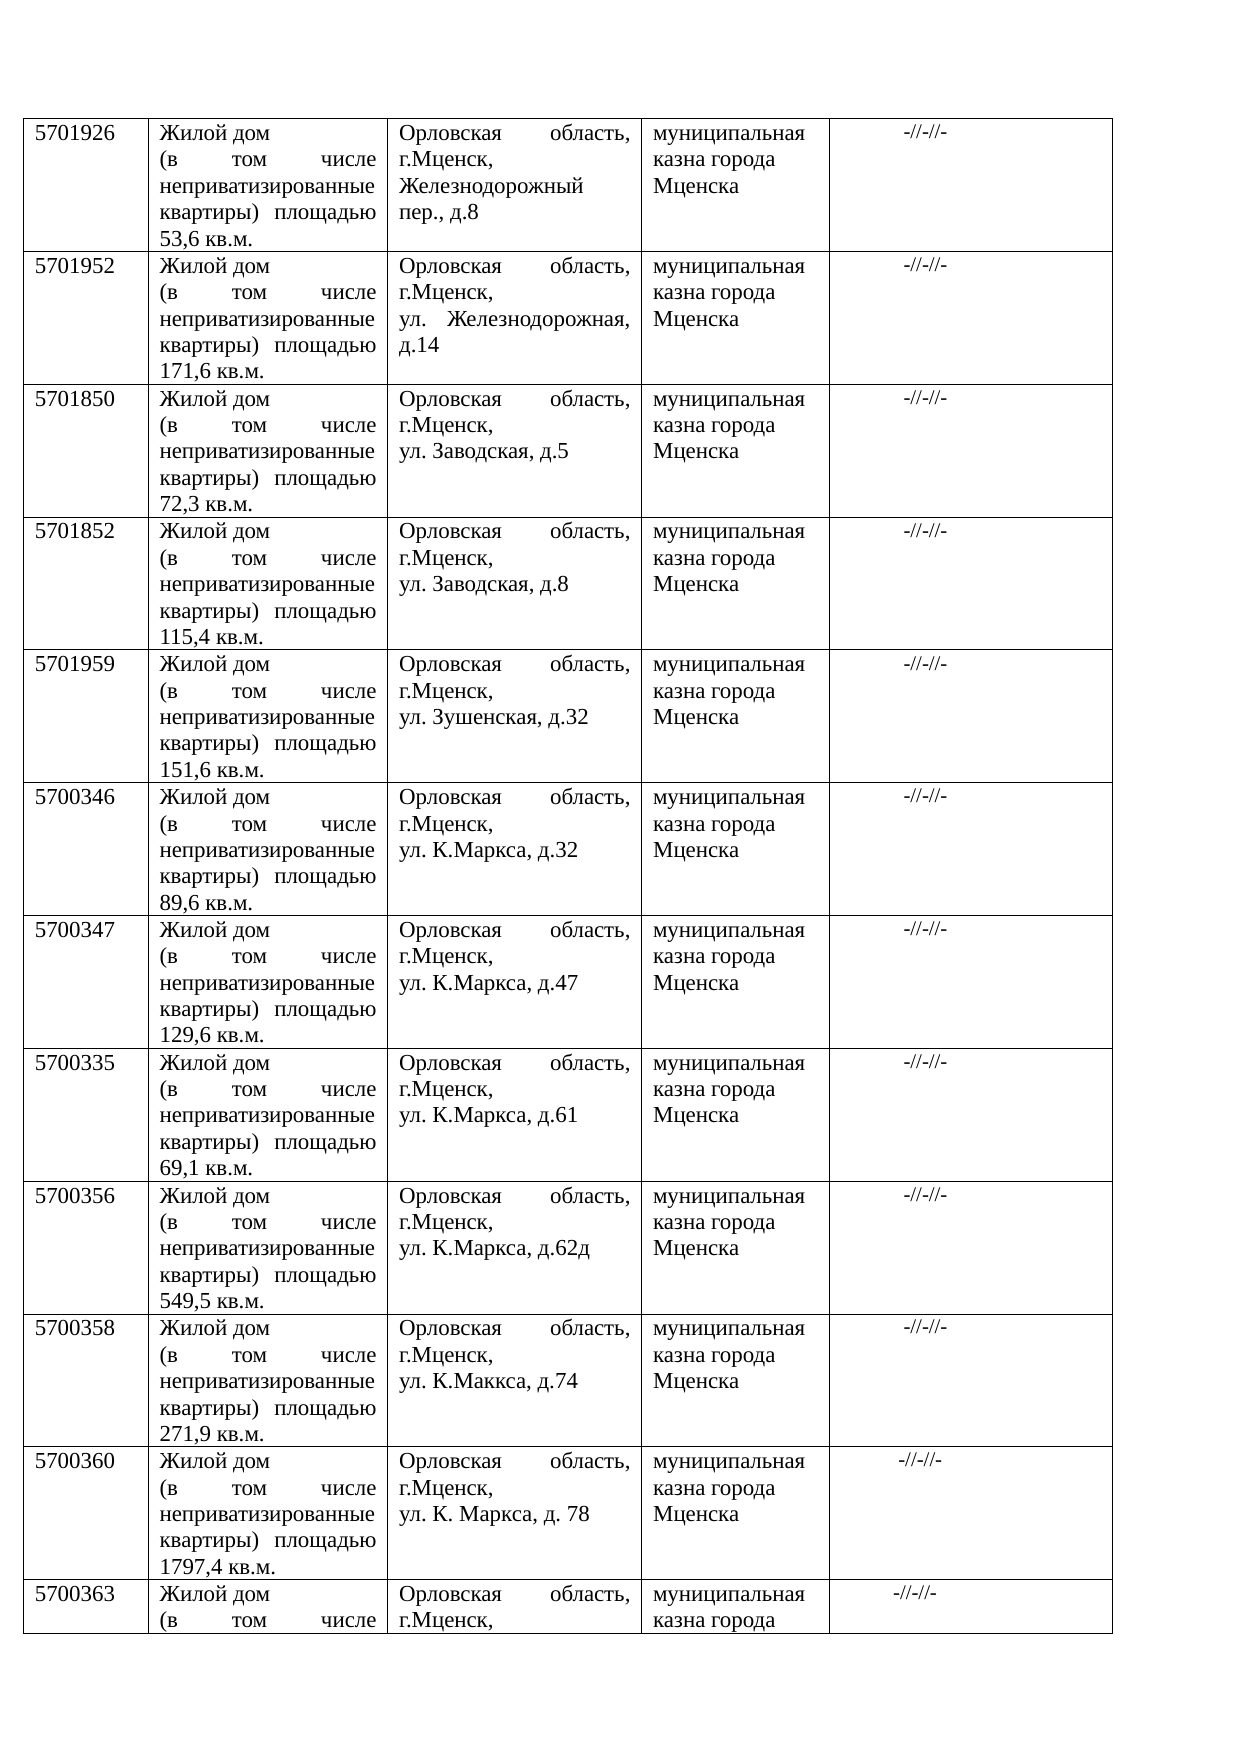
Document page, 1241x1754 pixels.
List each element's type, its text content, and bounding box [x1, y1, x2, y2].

table_cell -//-//- [830, 1580, 1112, 1633]
table_cell муниципальная казна города Мценска [642, 1049, 829, 1181]
table_cell 5700363 [24, 1580, 148, 1633]
table_cell Орловская область, г.Мценск, ул. Заводская, д.8 [388, 518, 641, 649]
table_cell -//-//- [830, 650, 1112, 782]
table_cell муниципальная казна города Мценска [642, 650, 829, 782]
table_cell Орловская область, г.Мценск, Железнодорожный пер., д.8 [388, 119, 641, 251]
table_cell -//-//- [830, 119, 1112, 251]
table_cell Жилой дом (в том числе неприватизированные квартиры) площадью 69,1 кв.м. [149, 1049, 387, 1181]
table_cell 5700335 [24, 1049, 148, 1181]
table_cell Жилой дом (в том числе неприватизированные квартиры) площадью 1797,4 кв.м. [149, 1447, 387, 1579]
table_cell -//-//- [830, 252, 1112, 384]
table_cell Орловская область, г.Мценск, ул. Зушенская, д.32 [388, 650, 641, 782]
table_cell -//-//- [830, 1182, 1112, 1313]
table_cell Жилой дом (в том числе [149, 1580, 387, 1633]
table_cell Орловская область, г.Мценск, ул. К.Маркса, д.62д [388, 1182, 641, 1313]
table_cell Жилой дом (в том числе неприватизированные квартиры) площадью 53,6 кв.м. [149, 119, 387, 251]
table_cell Орловская область, г.Мценск, ул. К.Маркса, д.32 [388, 783, 641, 915]
table_cell муниципальная казна города Мценска [642, 916, 829, 1048]
table_cell -//-//- [830, 1447, 1112, 1579]
table_cell -//-//- [830, 518, 1112, 649]
table_cell -//-//- [830, 1049, 1112, 1181]
table_cell Жилой дом (в том числе неприватизированные квартиры) площадью 115,4 кв.м. [149, 518, 387, 649]
table_cell муниципальная казна города Мценска [642, 252, 829, 384]
table_cell 5701926 [24, 119, 148, 251]
table_cell -//-//- [830, 916, 1112, 1048]
table_cell 5700360 [24, 1447, 148, 1579]
table_cell 5701959 [24, 650, 148, 782]
table_cell Орловская область, г.Мценск, ул. К.Маккса, д.74 [388, 1315, 641, 1446]
table_cell Жилой дом (в том числе неприватизированные квартиры) площадью 271,9 кв.м. [149, 1315, 387, 1446]
table_cell муниципальная казна города Мценска [642, 1447, 829, 1579]
table_cell Орловская область, г.Мценск, ул. К.Маркса, д.61 [388, 1049, 641, 1181]
table_cell Орловская область, г.Мценск, ул. К. Маркса, д. 78 [388, 1447, 641, 1579]
table_cell -//-//- [830, 385, 1112, 517]
table_cell Орловская область, г.Мценск, ул. Железнодорожная, д.14 [388, 252, 641, 384]
table_cell Орловская область, г.Мценск, ул. К.Маркса, д.47 [388, 916, 641, 1048]
table_cell 5700356 [24, 1182, 148, 1313]
table_cell -//-//- [830, 1315, 1112, 1446]
table_cell Жилой дом (в том числе неприватизированные квартиры) площадью 89,6 кв.м. [149, 783, 387, 915]
table_cell муниципальная казна города Мценска [642, 119, 829, 251]
table_cell 5700358 [24, 1315, 148, 1446]
table_cell муниципальная казна города Мценска [642, 1315, 829, 1446]
table_cell Орловская область, г.Мценск, ул. Заводская, д.5 [388, 385, 641, 517]
table_cell 5701850 [24, 385, 148, 517]
table_cell Жилой дом (в том числе неприватизированные квартиры) площадью 549,5 кв.м. [149, 1182, 387, 1313]
table_cell муниципальная казна города Мценска [642, 385, 829, 517]
table_cell Орловская область, г.Мценск, [388, 1580, 641, 1633]
table_cell муниципальная казна города Мценска [642, 518, 829, 649]
table_cell 5700347 [24, 916, 148, 1048]
table_cell Жилой дом (в том числе неприватизированные квартиры) площадью 129,6 кв.м. [149, 916, 387, 1048]
table_cell 5701952 [24, 252, 148, 384]
table_cell 5701852 [24, 518, 148, 649]
table_cell муниципальная казна города [642, 1580, 829, 1633]
table_cell 5700346 [24, 783, 148, 915]
table_cell Жилой дом (в том числе неприватизированные квартиры) площадью 72,3 кв.м. [149, 385, 387, 517]
table_cell Жилой дом (в том числе неприватизированные квартиры) площадью 151,6 кв.м. [149, 650, 387, 782]
table_cell муниципальная казна города Мценска [642, 783, 829, 915]
table_cell Жилой дом (в том числе неприватизированные квартиры) площадью 171,6 кв.м. [149, 252, 387, 384]
table_cell муниципальная казна города Мценска [642, 1182, 829, 1313]
table_cell -//-//- [830, 783, 1112, 915]
